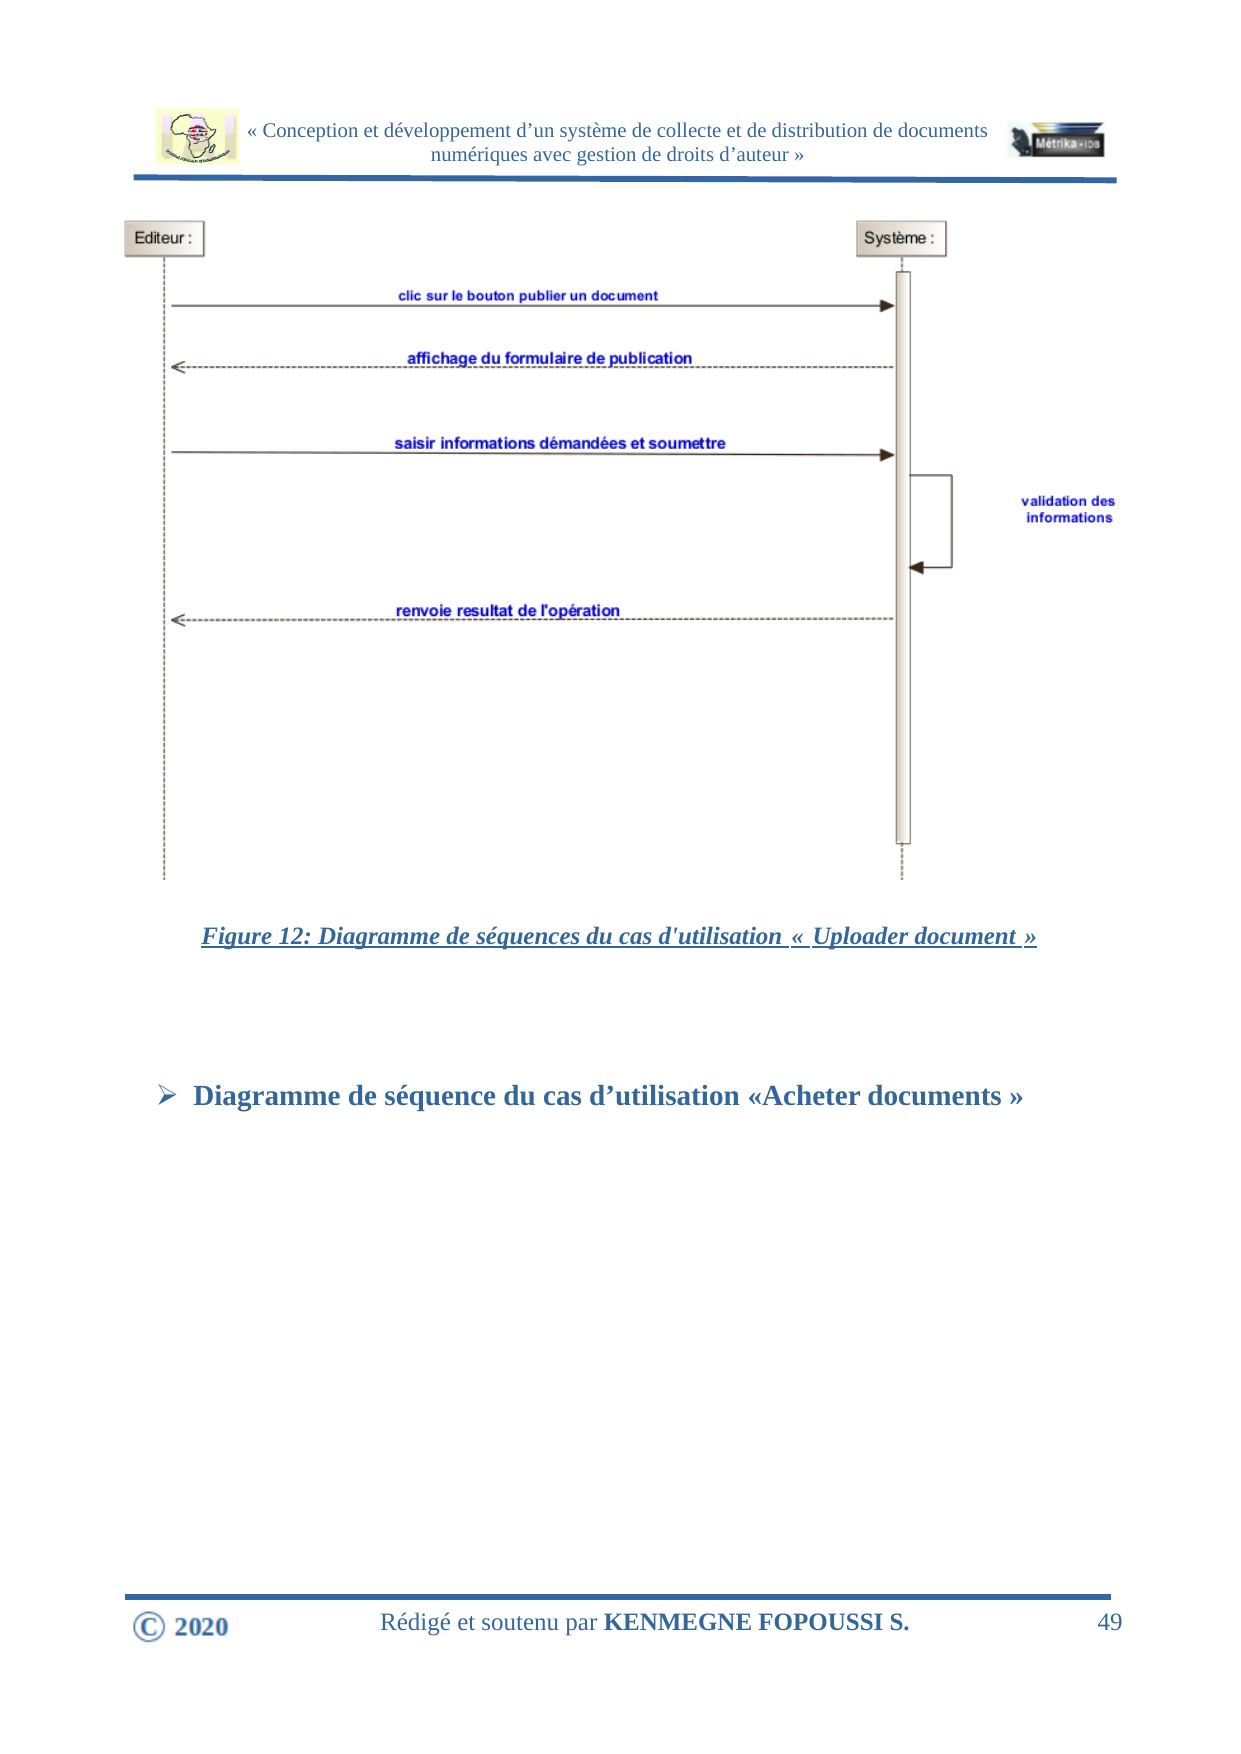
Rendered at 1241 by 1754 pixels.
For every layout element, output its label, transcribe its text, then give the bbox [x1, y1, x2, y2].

list Diagramme de séquence du cas d’utilisation «Acheter documents » [156, 1078, 1122, 1112]
text Figure 12: Diagramme de séquences du cas d'utilisation « Uploader document » [118, 921, 1122, 950]
picture [154, 107, 241, 166]
picture [118, 208, 1123, 880]
picture [1003, 116, 1109, 160]
picture [126, 1604, 231, 1647]
